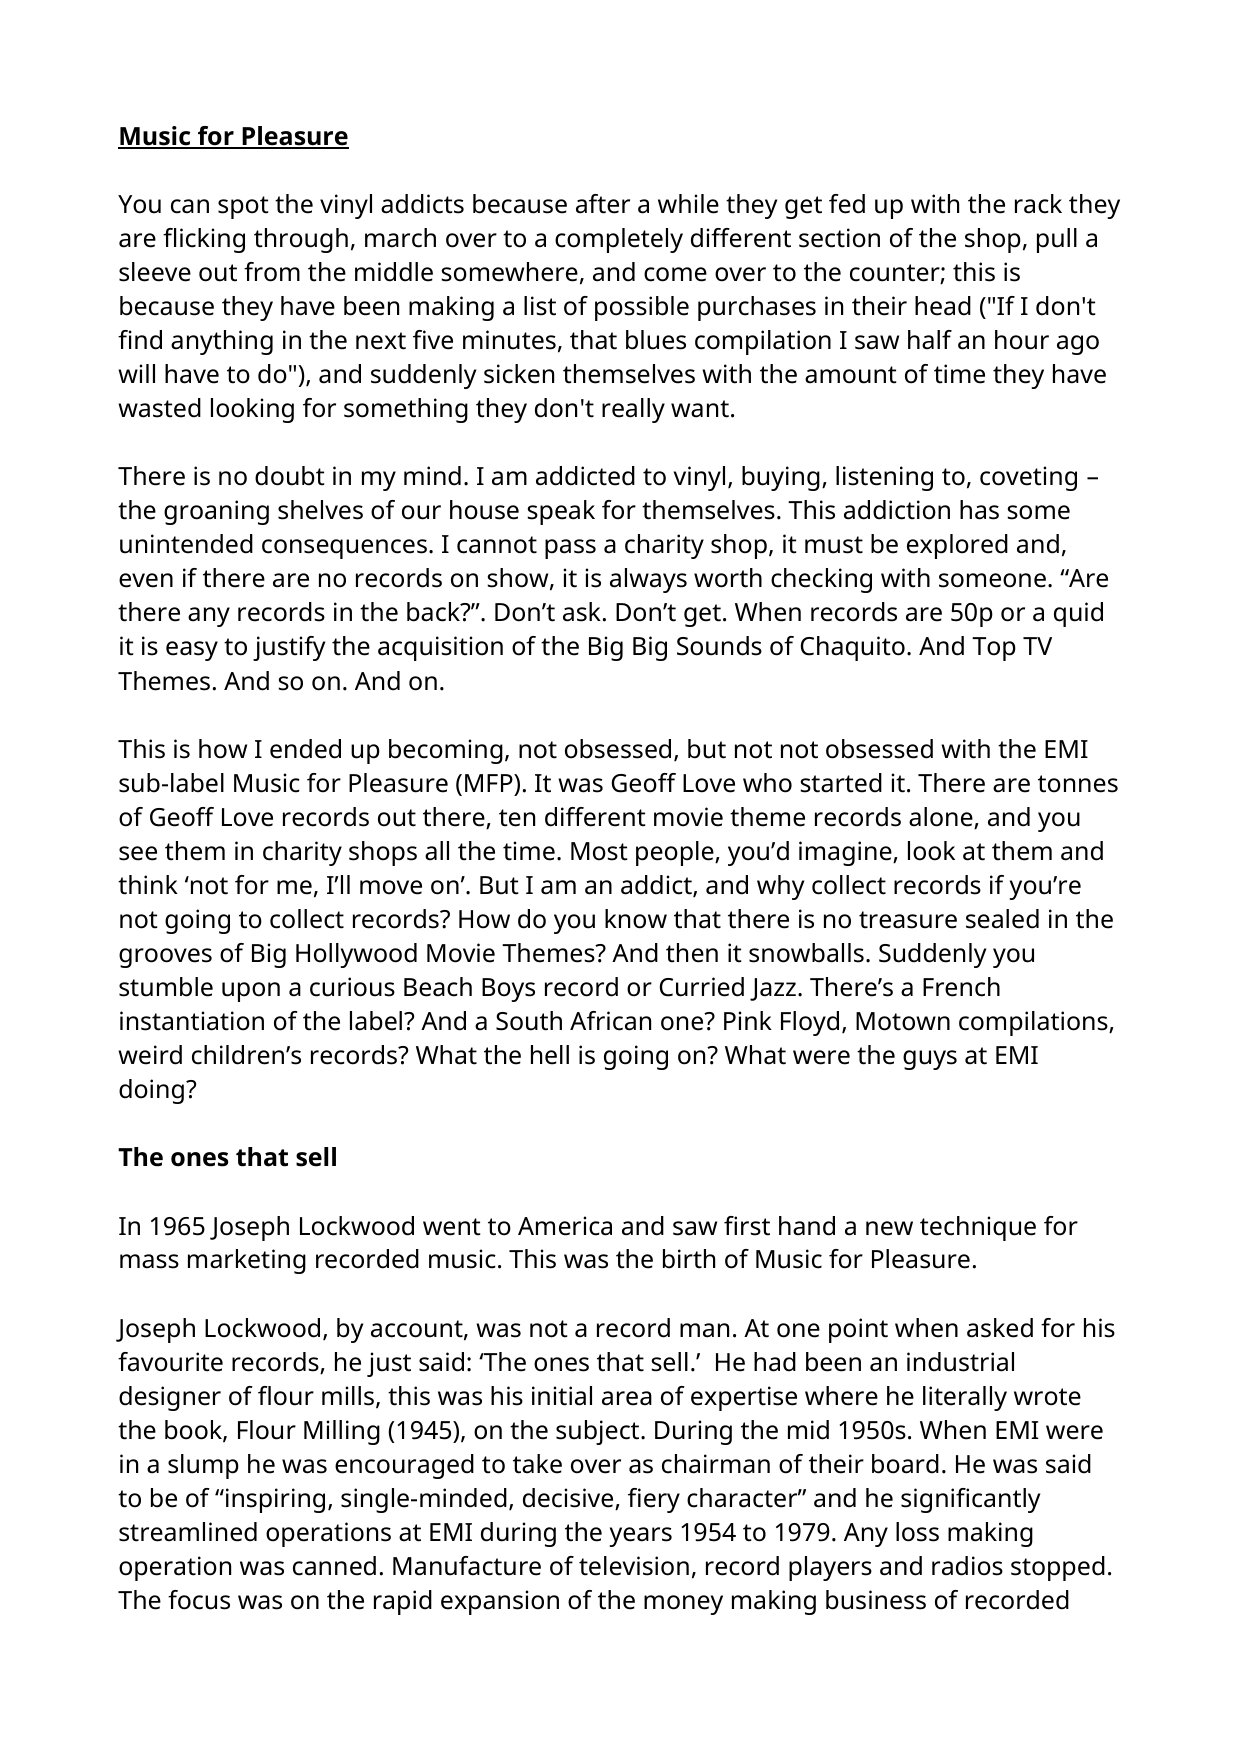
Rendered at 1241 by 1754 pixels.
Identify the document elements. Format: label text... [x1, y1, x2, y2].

text The ones that sell [118, 1140, 1122, 1174]
text There is no doubt in my mind. I am addicted to vinyl, buying, listening to, coveting – the groaning shelves of our house speak for themselves. This addiction has some unintended consequences. I cannot pass a charity shop, it must be explored and, even if there are no records on show, it is always worth checking with someone. “Are there any records in the back?”. Don’t ask. Don’t get. When records are 50p or a quid it is easy to justify the acquisition of the Big Big Sounds of Chaquito. And Top TV Themes. And so on. And on. [118, 459, 1122, 697]
text This is how I ended up becoming, not obsessed, but not not obsessed with the EMI sub-label Music for Pleasure (MFP). It was Geoff Love who started it. There are tonnes of Geoff Love records out there, ten different movie theme records alone, and you see them in charity shops all the time. Most people, you’d imagine, look at them and think ‘not for me, I’ll move on’. But I am an addict, and why collect records if you’re not going to collect records? How do you know that there is no treasure sealed in the grooves of Big Hollywood Movie Themes? And then it snowballs. Suddenly you stumble upon a curious Beach Boys record or Curried Jazz. There’s a French instantiation of the label? And a South African one? Pink Floyd, Motown compilations, weird children’s records? What the hell is going on? What were the guys at EMI doing? [118, 731, 1122, 1106]
text Music for Pleasure [118, 118, 1122, 152]
text Joseph Lockwood, by account, was not a record man. At one point when asked for his favourite records, he just said: ‘The ones that sell.’ He had been an industrial designer of flour mills, this was his initial area of expertise where he literally wrote the book, Flour Milling (1945), on the subject. During the mid 1950s. When EMI were in a slump he was encouraged to take over as chairman of their board. He was said to be of “inspiring, single-minded, decisive, fiery character” and he significantly streamlined operations at EMI during the years 1954 to 1979. Any loss making operation was canned. Manufacture of television, record players and radios stopped. The focus was on the rapid expansion of the money making business of recorded [118, 1310, 1122, 1617]
text You can spot the vinyl addicts because after a while they get fed up with the rack they are flicking through, march over to a completely different section of the shop, pull a sleeve out from the middle somewhere, and come over to the counter; this is because they have been making a list of possible purchases in their head ("If I don't find anything in the next five minutes, that blues compilation I saw half an hour ago will have to do"), and suddenly sicken themselves with the amount of time they have wasted looking for something they don't really want. [118, 186, 1122, 425]
text In 1965 Joseph Lockwood went to America and saw first hand a new technique for mass marketing recorded music. This was the birth of Music for Pleasure. [118, 1208, 1122, 1276]
